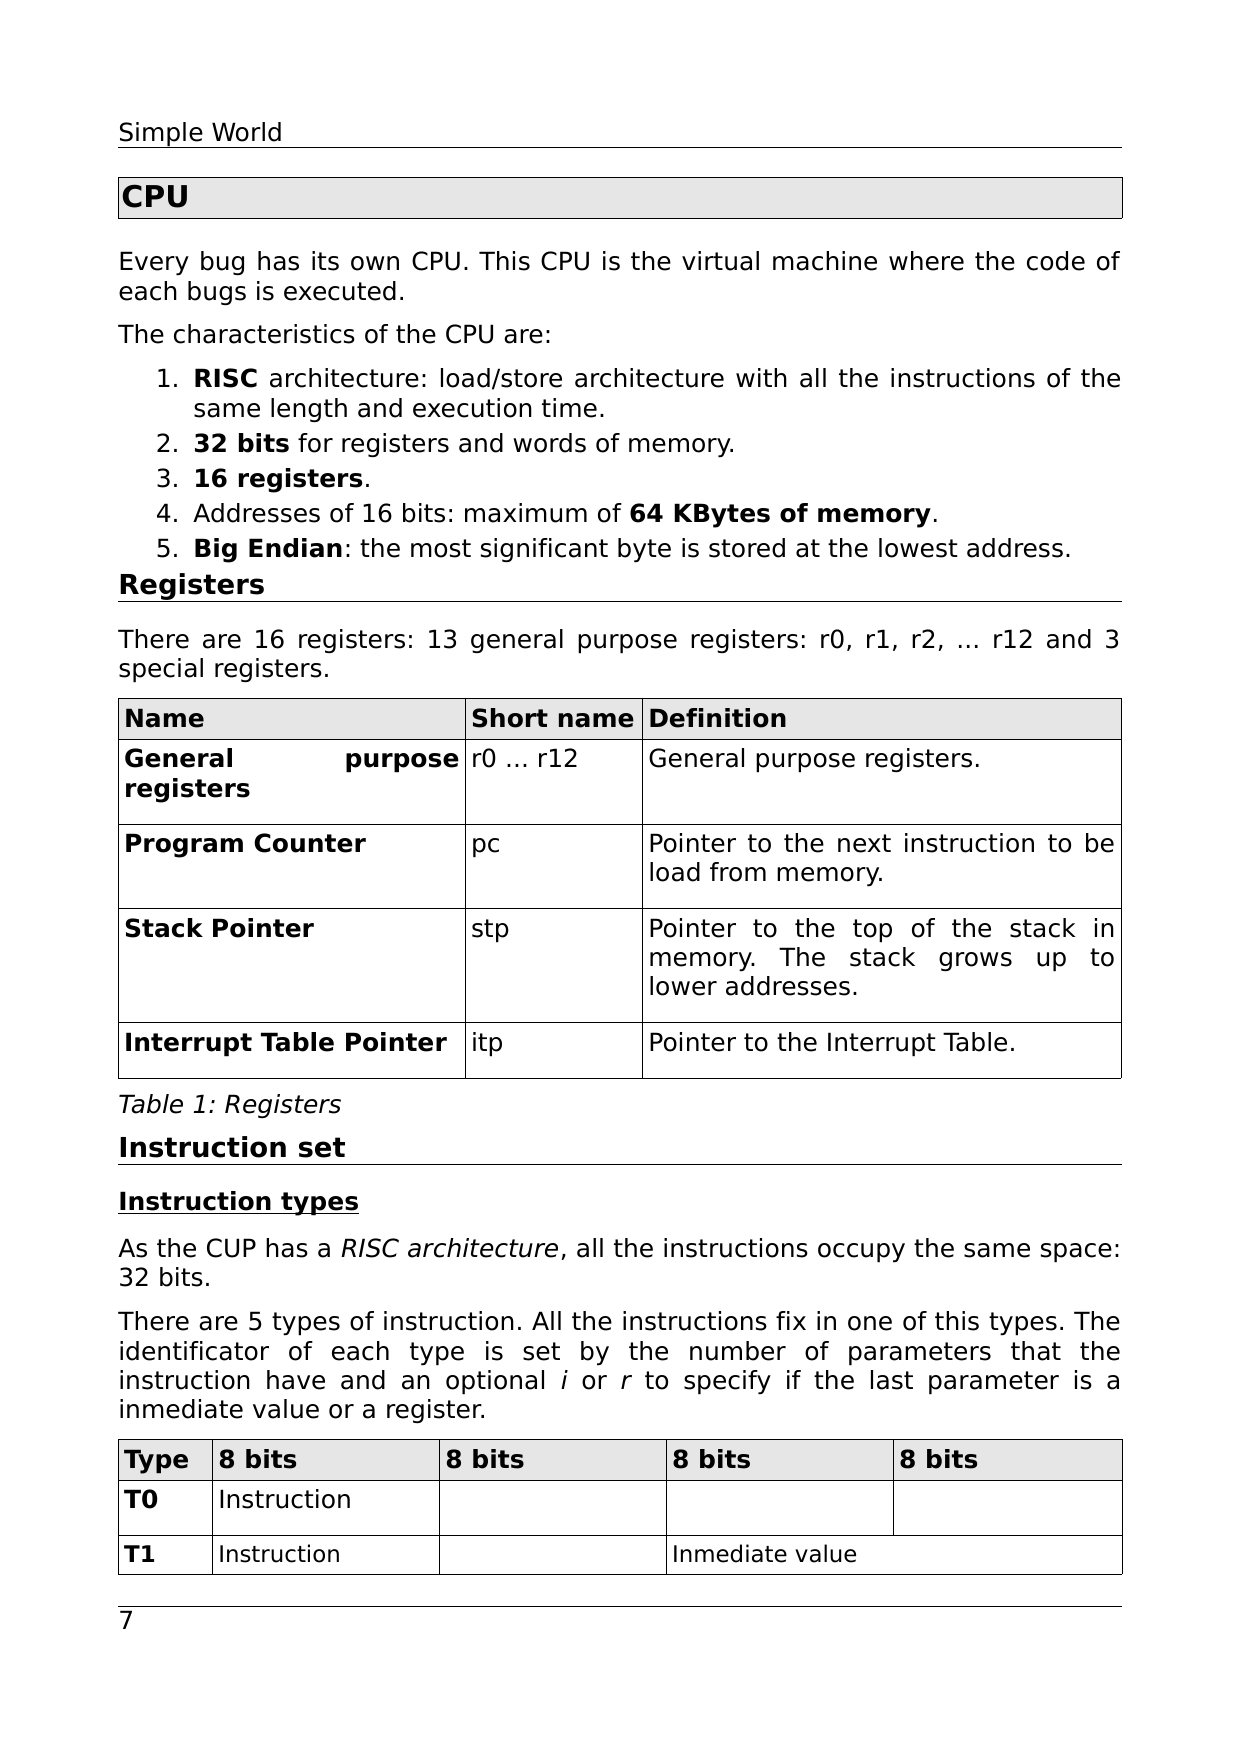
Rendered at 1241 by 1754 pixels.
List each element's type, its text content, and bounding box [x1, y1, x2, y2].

table_cell pc [466, 825, 642, 908]
text There are 5 types of instruction. All the instructions fix in one of this types. The identificator of each type is set by the number of parameters that the instruction have and an optional i or r to specify if the last parameter is a inmediate value or a register. [118, 1308, 1122, 1424]
table_cell Instruction [213, 1536, 439, 1573]
table_cell Pointer to the next instruction to be load from memory. [643, 825, 1121, 908]
title Registers [118, 569, 1122, 601]
table_header Definition [643, 699, 1121, 739]
table_cell T1 [119, 1536, 212, 1573]
text There are 16 registers: 13 general purpose registers: r0, r1, r2, ... r12 and 3 special registers. [118, 625, 1122, 683]
table_cell [667, 1481, 893, 1535]
table_cell T0 [119, 1481, 212, 1535]
table_cell Program Counter [119, 825, 465, 908]
list 32 bits for registers and words of memory. [156, 429, 1122, 458]
table_cell Interrupt Table Pointer [119, 1023, 465, 1078]
list 16 registers. [156, 464, 1122, 493]
table_cell Inmediate value [667, 1536, 1122, 1573]
list Addresses of 16 bits: maximum of 64 KBytes of memory. [156, 499, 1122, 528]
table_cell General purpose registers. [643, 740, 1121, 823]
text The characteristics of the CPU are: [118, 321, 1122, 350]
table_header 8 bits [894, 1440, 1122, 1480]
table_cell Pointer to the Interrupt Table. [643, 1023, 1121, 1078]
table_header Short name [466, 699, 642, 739]
table_cell Stack Pointer [119, 909, 465, 1022]
table_cell Pointer to the top of the stack in memory. The stack grows up to lower addresses. [643, 909, 1121, 1022]
table_header Type [119, 1440, 212, 1480]
text As the CUP has a RISC architecture, all the instructions occupy the same space: 32 bits. [118, 1234, 1122, 1293]
table_cell [894, 1481, 1122, 1535]
table_cell Instruction [213, 1481, 439, 1535]
list RISC architecture: load/store architecture with all the instructions of the same length and execution time. [156, 364, 1122, 423]
table_cell [440, 1481, 666, 1535]
table_cell General purpose registers [119, 740, 465, 823]
text Table 1: Registers [118, 1090, 1122, 1119]
title Instruction set [118, 1132, 1122, 1164]
title Instruction types [118, 1188, 1122, 1217]
table_header 8 bits [667, 1440, 893, 1480]
text Every bug has its own CPU. This CPU is the virtual machine where the code of each bugs is executed. [118, 247, 1122, 306]
table_cell r0 ... r12 [466, 740, 642, 823]
table_cell itp [466, 1023, 642, 1078]
table_cell stp [466, 909, 642, 1022]
table_header Name [119, 699, 465, 739]
list Big Endian: the most significant byte is stored at the lowest address. [156, 534, 1122, 563]
title CPU [119, 178, 1122, 218]
table_cell [440, 1536, 666, 1573]
table_header 8 bits [213, 1440, 439, 1480]
table_header 8 bits [440, 1440, 666, 1480]
